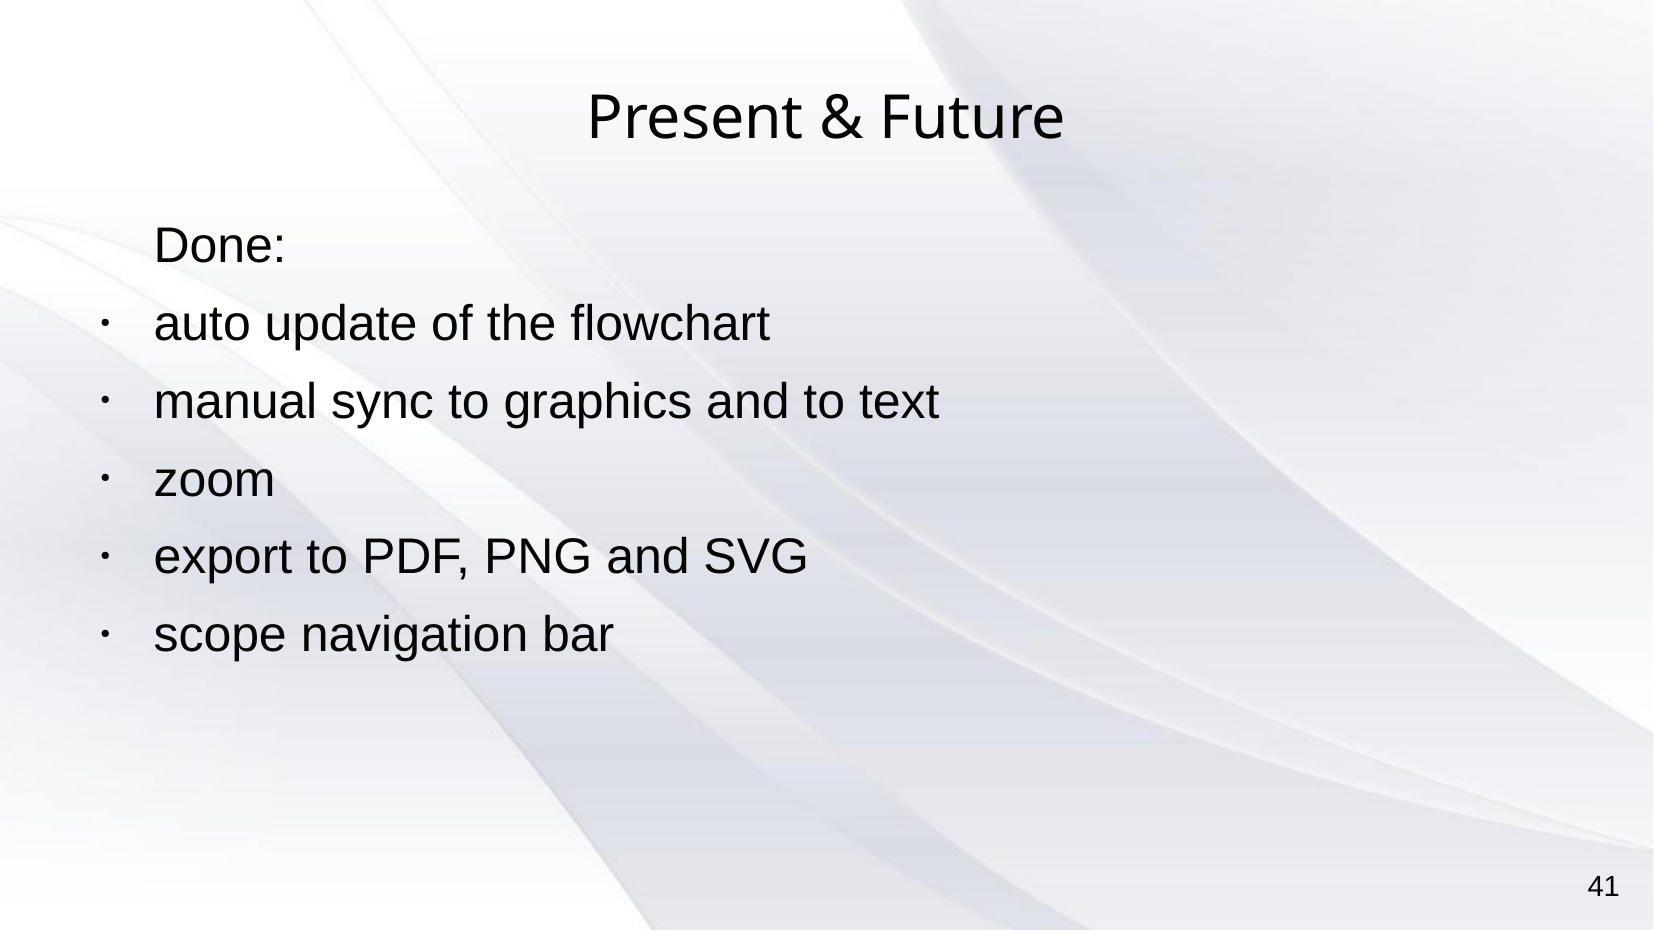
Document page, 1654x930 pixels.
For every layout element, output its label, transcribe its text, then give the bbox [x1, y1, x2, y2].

picture [0, 0, 1654, 930]
list Done: auto update of the flowchart manual sync to graphics and to text zoom export to PDF, PNG and SVG scope navigation bar [82, 217, 1571, 757]
title Present & Future [82, 36, 1571, 193]
